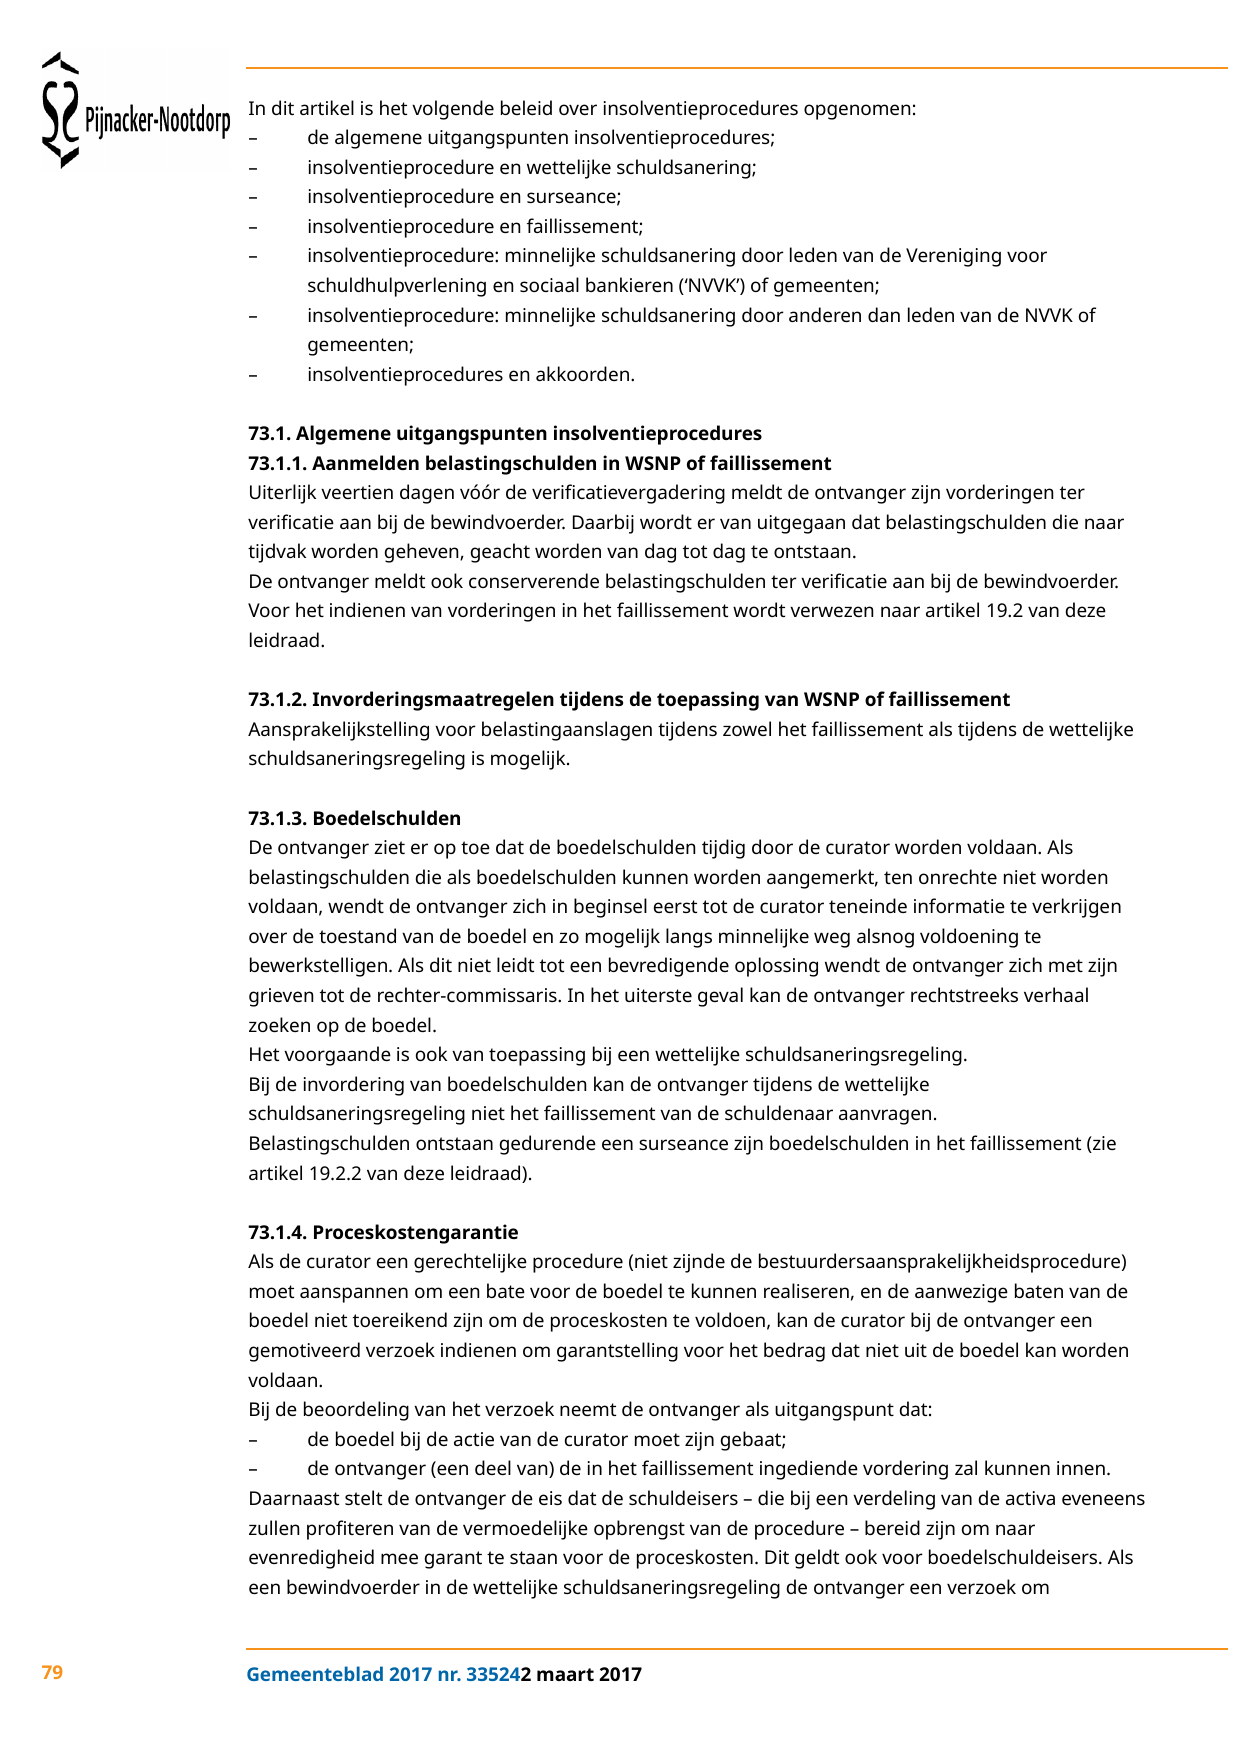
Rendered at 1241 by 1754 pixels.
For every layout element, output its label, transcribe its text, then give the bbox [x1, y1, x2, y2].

text 73.1. Algemene uitgangspunten insolventieprocedures [248, 420, 1152, 446]
text 73.1.4. Proceskostengarantie [248, 1219, 1152, 1245]
text 73.1.2. Invorderingsmaatregelen tijdens de toepassing van WSNP of faillissement [248, 686, 1152, 712]
text Belastingschulden ontstaan gedurende een surseance zijn boedelschulden in het faillissement (zie artikel 19.2.2 van deze leidraad). [248, 1130, 1152, 1186]
list insolventieprocedures en akkoorden. [248, 361, 1152, 387]
list insolventieprocedure en wettelijke schuldsanering; [248, 154, 1152, 180]
text Voor het indienen van vorderingen in het faillissement wordt verwezen naar artikel 19.2 van deze leidraad. [248, 598, 1152, 653]
list de algemene uitgangspunten insolventieprocedures; [248, 124, 1152, 150]
list de boedel bij de actie van de curator moet zijn gebaat; [248, 1426, 1152, 1452]
text Bij de beoordeling van het verzoek neemt de ontvanger als uitgangspunt dat: [248, 1396, 1152, 1422]
picture [41, 47, 231, 172]
list insolventieprocedure: minnelijke schuldsanering door leden van de Vereniging voor schuldhulpverlening en sociaal bankieren (‘NVVK’) of gemeenten; [248, 243, 1152, 298]
text 73.1.3. Boedelschulden [248, 805, 1152, 831]
text Bij de invordering van boedelschulden kan de ontvanger tijdens de wettelijke schuldsaneringsregeling niet het faillissement van de schuldenaar aanvragen. [248, 1071, 1152, 1126]
text Aansprakelijkstelling voor belastingaanslagen tijdens zowel het faillissement als tijdens de wettelijke schuldsaneringsregeling is mogelijk. [248, 716, 1152, 771]
text Als de curator een gerechtelijke procedure (niet zijnde de bestuurdersaansprakelijkheidsprocedure) moet aanspannen om een bate voor de boedel te kunnen realiseren, en de aanwezige baten van de boedel niet toereikend zijn om de proceskosten te voldoen, kan de curator bij de ontvanger een gemotiveerd verzoek indienen om garantstelling voor het bedrag dat niet uit de boedel kan worden voldaan. [248, 1248, 1152, 1393]
text Uiterlijk veertien dagen vóór de verificatievergadering meldt de ontvanger zijn vorderingen ter verificatie aan bij de bewindvoerder. Daarbij wordt er van uitgegaan dat belastingschulden die naar tijdvak worden geheven, geacht worden van dag tot dag te ontstaan. [248, 479, 1152, 564]
text De ontvanger ziet er op toe dat de boedelschulden tijdig door de curator worden voldaan. Als belastingschulden die als boedelschulden kunnen worden aangemerkt, ten onrechte niet worden voldaan, wendt de ontvanger zich in beginsel eerst tot de curator teneinde informatie te verkrijgen over de toestand van de boedel en zo mogelijk langs minnelijke weg alsnog voldoening te bewerkstelligen. Als dit niet leidt tot een bevredigende oplossing wendt de ontvanger zich met zijn grieven tot de rechter-commissaris. In het uiterste geval kan de ontvanger rechtstreeks verhaal zoeken op de boedel. [248, 834, 1152, 1038]
text Daarnaast stelt de ontvanger de eis dat de schuldeisers – die bij een verdeling van de activa eveneens zullen profiteren van de vermoedelijke opbrengst van de procedure – bereid zijn om naar evenredigheid mee garant te staan voor de proceskosten. Dit geldt ook voor boedelschuldeisers. Als een bewindvoerder in de wettelijke schuldsaneringsregeling de ontvanger een verzoek om [248, 1485, 1152, 1600]
list insolventieprocedure en surseance; [248, 183, 1152, 209]
list insolventieprocedure en faillissement; [248, 213, 1152, 239]
text In dit artikel is het volgende beleid over insolventieprocedures opgenomen: [248, 95, 1152, 121]
list de ontvanger (een deel van) de in het faillissement ingediende vordering zal kunnen innen. [248, 1456, 1152, 1481]
text De ontvanger meldt ook conserverende belastingschulden ter verificatie aan bij de bewindvoerder. [248, 568, 1152, 594]
text Het voorgaande is ook van toepassing bij een wettelijke schuldsaneringsregeling. [248, 1041, 1152, 1067]
text 73.1.1. Aanmelden belastingschulden in WSNP of faillissement [248, 450, 1152, 476]
list insolventieprocedure: minnelijke schuldsanering door anderen dan leden van de NVVK of gemeenten; [248, 302, 1152, 357]
